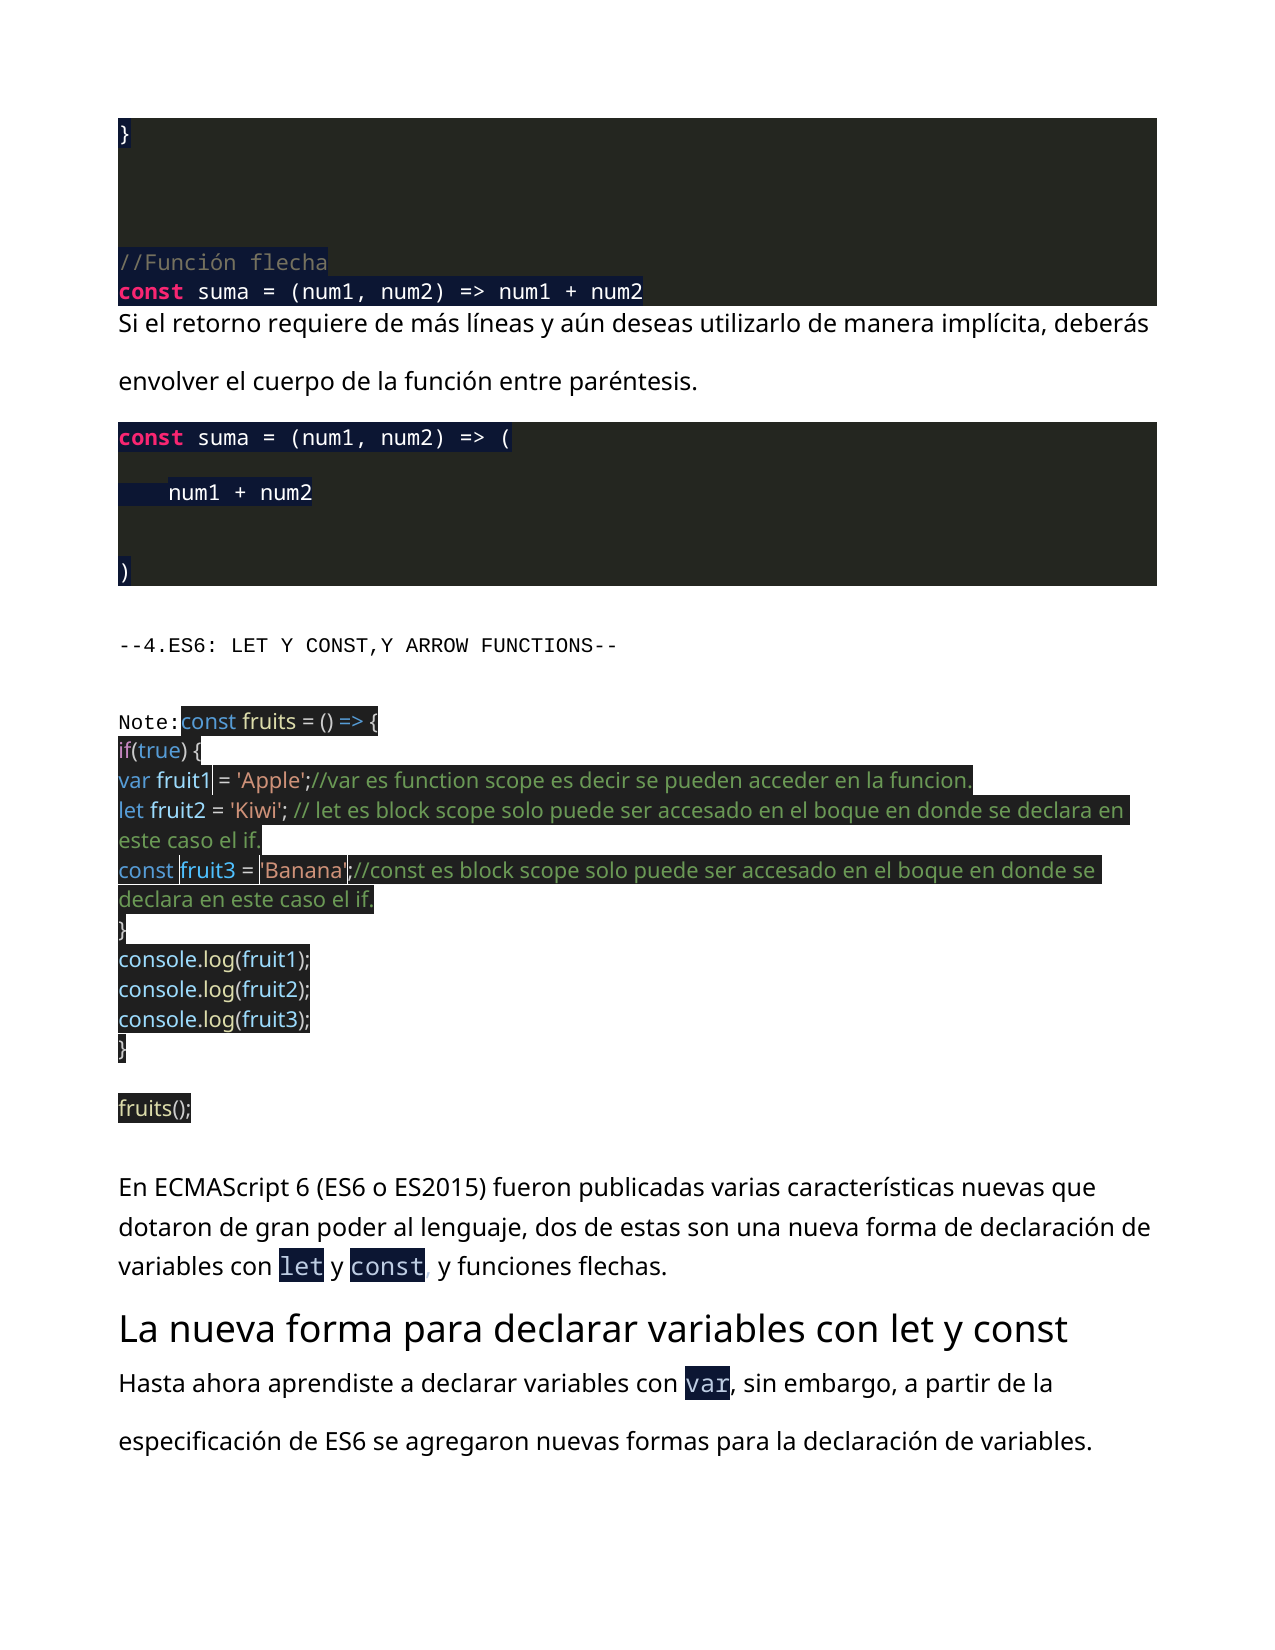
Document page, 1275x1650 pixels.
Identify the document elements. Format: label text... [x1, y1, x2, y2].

subtitle La nueva forma para declarar variables con let y const [118, 1302, 1157, 1353]
text var fruit1 = 'Apple';//var es function scope es decir se pueden acceder en la funcion. [118, 765, 1157, 795]
text if(true) { [118, 736, 1157, 765]
text const suma = (num1, num2) => ( [118, 422, 1157, 452]
text fruits(); [118, 1093, 1157, 1123]
text const suma = (num1, num2) => num1 + num2 [118, 276, 1157, 306]
text } [118, 914, 1157, 944]
text --4.ES6: LET Y CONST,Y ARROW FUNCTIONS-- [118, 635, 1157, 658]
text Hasta ahora aprendiste a declarar variables con var, sin embargo, a partir de la especificación de ES6 se agregaron nuevas formas para la declaración de variables. [118, 1366, 1157, 1458]
text const fruit3 = 'Banana';//const es block scope solo puede ser accesado en el boque en donde se declara en este caso el if. [118, 855, 1157, 914]
text console.log(fruit1); [118, 944, 1157, 974]
text num1 + num2 [118, 477, 1157, 506]
text ) [118, 556, 1157, 586]
text } [118, 1033, 1157, 1063]
text } [118, 118, 1157, 148]
text //Función flecha [118, 247, 1157, 276]
text let fruit2 = 'Kiwi'; // let es block scope solo puede ser accesado en el boque en donde se declara en este caso el if. [118, 795, 1157, 855]
text En ECMAScript 6 (ES6 o ES2015) fueron publicadas varias características nuevas que dotaron de gran poder al lenguaje, dos de estas son una nueva forma de declaración de variables con let y const, y funciones flechas. [118, 1170, 1157, 1282]
text Si el retorno requiere de más líneas y aún deseas utilizarlo de manera implícita, deberás envolver el cuerpo de la función entre paréntesis. [118, 306, 1157, 398]
text console.log(fruit2); [118, 974, 1157, 1004]
text Note:const fruits = () => { [118, 706, 1157, 736]
text console.log(fruit3); [118, 1004, 1157, 1033]
